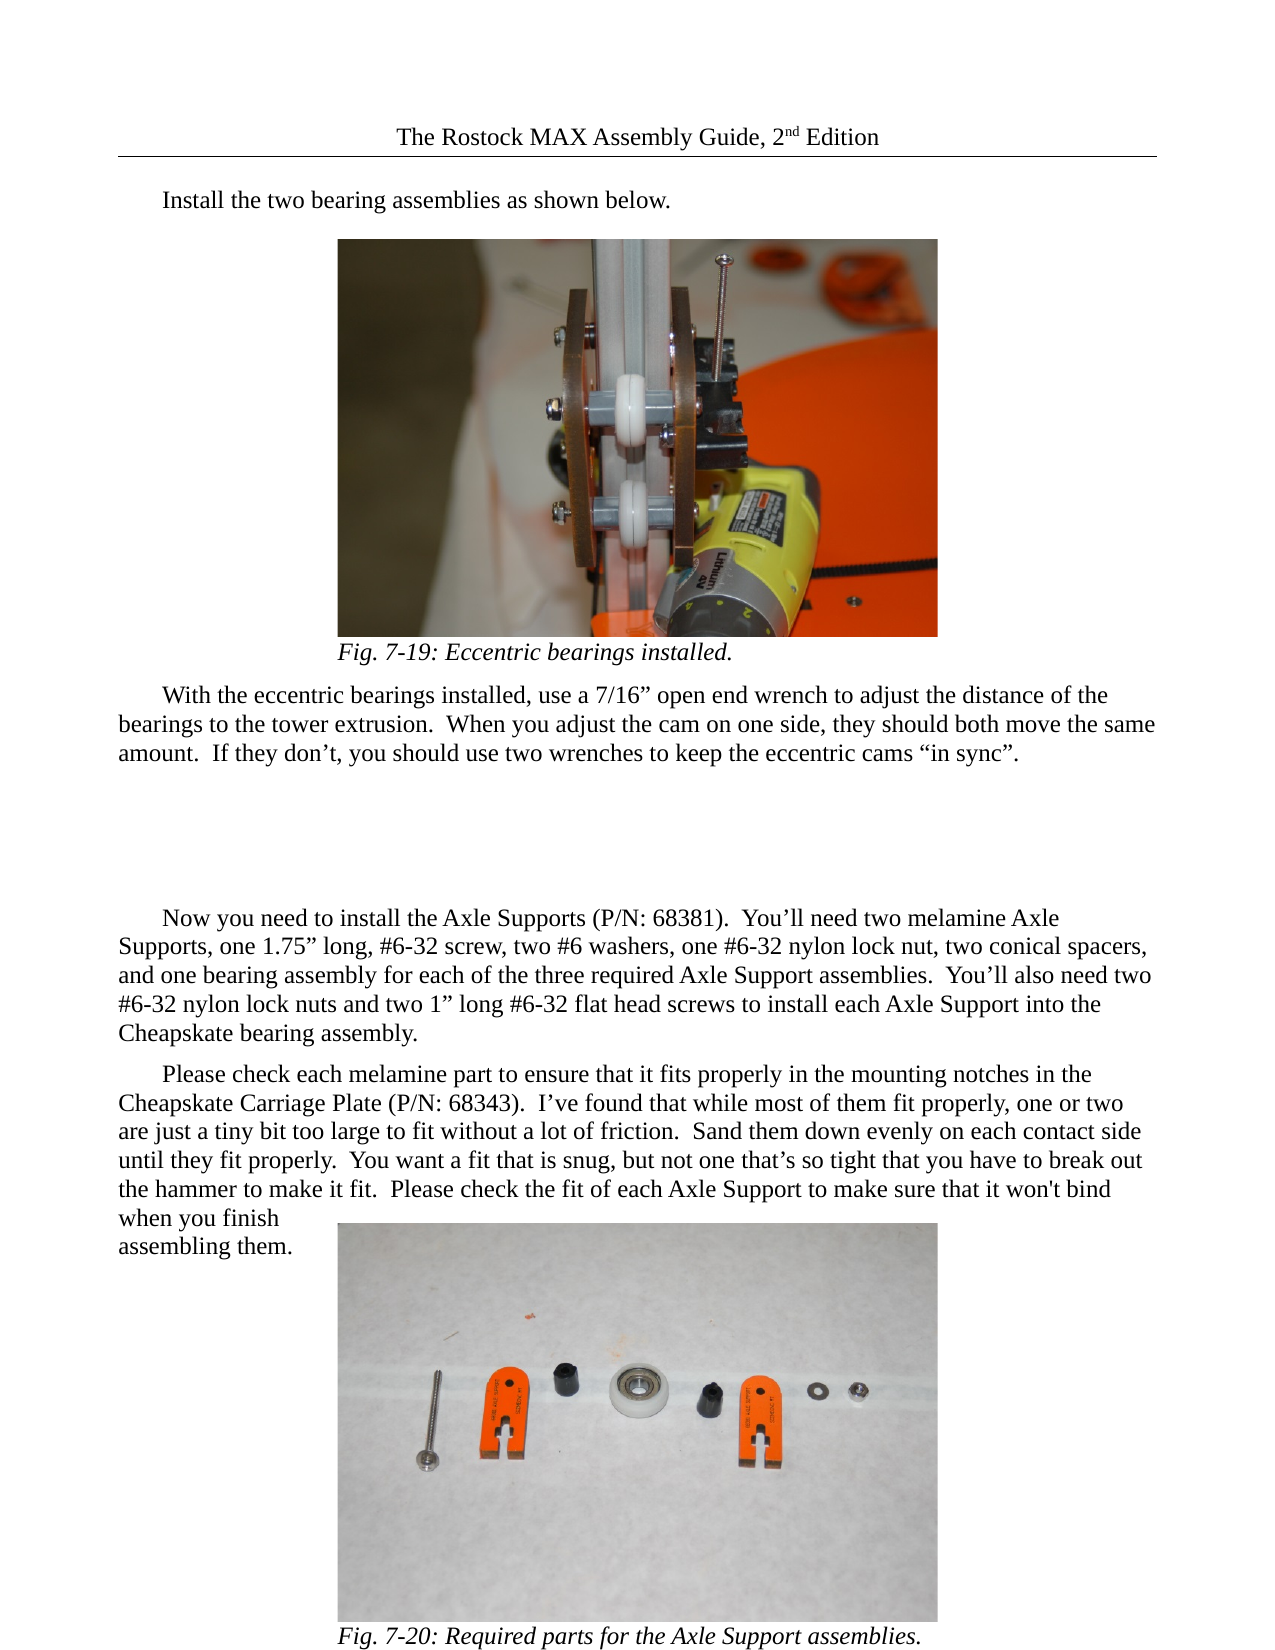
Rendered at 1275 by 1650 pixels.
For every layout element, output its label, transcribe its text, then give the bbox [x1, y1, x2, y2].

text With the eccentric bearings installed, use a 7/16” open end wrench to adjust the distance of the bearings to the tower extrusion. When you adjust the cam on one side, they should both move the same amount. If they don’t, you should use two wrenches to keep the eccentric cams “in sync”. [118, 680, 1157, 766]
text Please check each melamine part to ensure that it fits properly in the mounting notches in the Cheapskate Carriage Plate (P/N: 68343). I’ve found that while most of them fit properly, one or two are just a tiny bit too large to fit without a lot of friction. Sand them down evenly on each contact side until they fit properly. You want a fit that is snug, but not one that’s so tight that you have to break out the hammer to make it fit. Please check the fit of each Axle Support to make sure that it won't bind when you finish assembling them. [118, 1059, 1157, 1260]
picture [337, 239, 938, 637]
picture [337, 1223, 938, 1622]
text Install the two bearing assemblies as shown below. [118, 185, 1157, 214]
text Fig. 7-20: Required parts for the Axle Support assemblies. [337, 1622, 937, 1650]
text Now you need to install the Axle Supports (P/N: 68381). You’ll need two melamine Axle Supports, one 1.75” long, #6-32 screw, two #6 washers, one #6-32 nylon lock nut, two conical spacers, and one bearing assembly for each of the three required Axle Support assemblies. You’ll also need two #6-32 nylon lock nuts and two 1” long #6-32 flat head screws to install each Axle Support into the Cheapskate bearing assembly. [118, 903, 1157, 1046]
text Fig. 7-19: Eccentric bearings installed. [337, 637, 937, 665]
